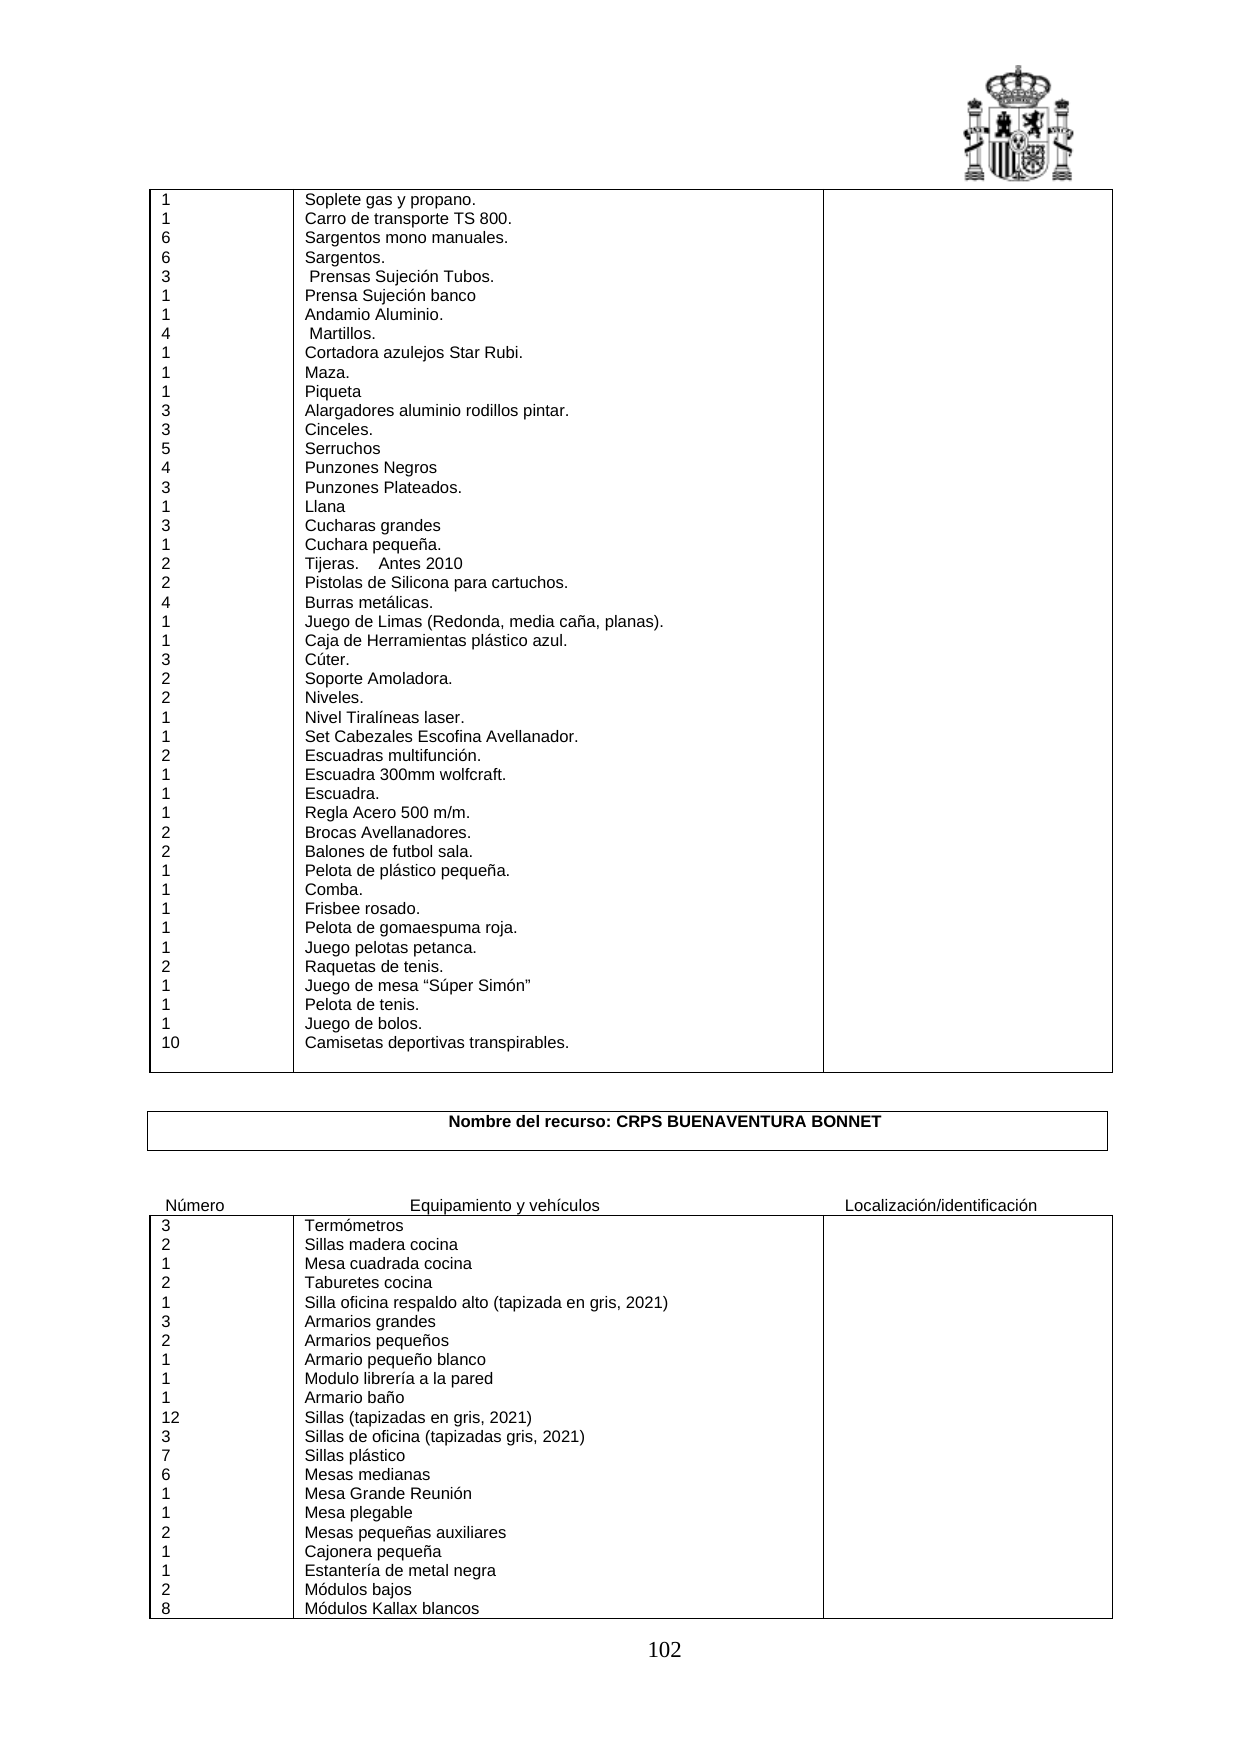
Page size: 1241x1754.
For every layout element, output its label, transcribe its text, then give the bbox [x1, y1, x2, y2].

table_header Nombre del recurso: CRPS BUENAVENTURA BONNET [148, 1112, 1107, 1150]
table_header [150, 1171, 154, 1215]
table_cell 1 1 6 6 3 1 1 4 1 1 1 3 3 5 4 3 1 3 1 2 2 4 1 1 3 2 2 1 1 2 1 1 1 2 2 1 1 1 1 1 2 1 1 1 10 [151, 190, 293, 1072]
table_header Número [154, 1171, 297, 1215]
table_cell [824, 190, 1112, 1072]
table_cell 3 2 1 2 1 3 2 1 1 1 12 3 7 6 1 1 2 1 1 2 8 [151, 1216, 293, 1618]
table_cell Soplete gas y propano. Carro de transporte TS 800. Sargentos mono manuales. Sargentos. Prensas Sujeción Tubos. Prensa Sujeción banco Andamio Aluminio. Martillos. Cortadora azulejos Star Rubi. Maza. Piqueta Alargadores aluminio rodillos pintar. Cinceles. Serruchos Punzones Negros Punzones Plateados. Llana Cucharas grandes Cuchara pequeña. Tijeras. Antes 2010 Pistolas de Silicona para cartuchos. Burras metálicas. Juego de Limas (Redonda, media caña, planas). Caja de Herramientas plástico azul. Cúter. Soporte Amoladora. Niveles. Nivel Tiralíneas laser. Set Cabezales Escofina Avellanador. Escuadras multifunción. Escuadra 300mm wolfcraft. Escuadra. Regla Acero 500 m/m. Brocas Avellanadores. Balones de futbol sala. Pelota de plástico pequeña. Comba. Frisbee rosado. Pelota de gomaespuma roja. Juego pelotas petanca. Raquetas de tenis. Juego de mesa “Súper Simón” Pelota de tenis. Juego de bolos. Camisetas deportivas transpirables. [294, 190, 823, 1072]
table_header Equipamiento y vehículos [297, 1171, 708, 1215]
table_cell [824, 1216, 1112, 1618]
table_cell Termómetros Sillas madera cocina Mesa cuadrada cocina Taburetes cocina Silla oficina respaldo alto (tapizada en gris, 2021) Armarios grandes Armarios pequeños Armario pequeño blanco Modulo librería a la pared Armario baño Sillas (tapizadas en gris, 2021) Sillas de oficina (tapizadas gris, 2021) Sillas plástico Mesas medianas Mesa Grande Reunión Mesa plegable Mesas pequeñas auxiliares Cajonera pequeña Estantería de metal negra Módulos bajos Módulos Kallax blancos [294, 1216, 823, 1618]
table_header Localización/identificación [708, 1171, 1116, 1215]
